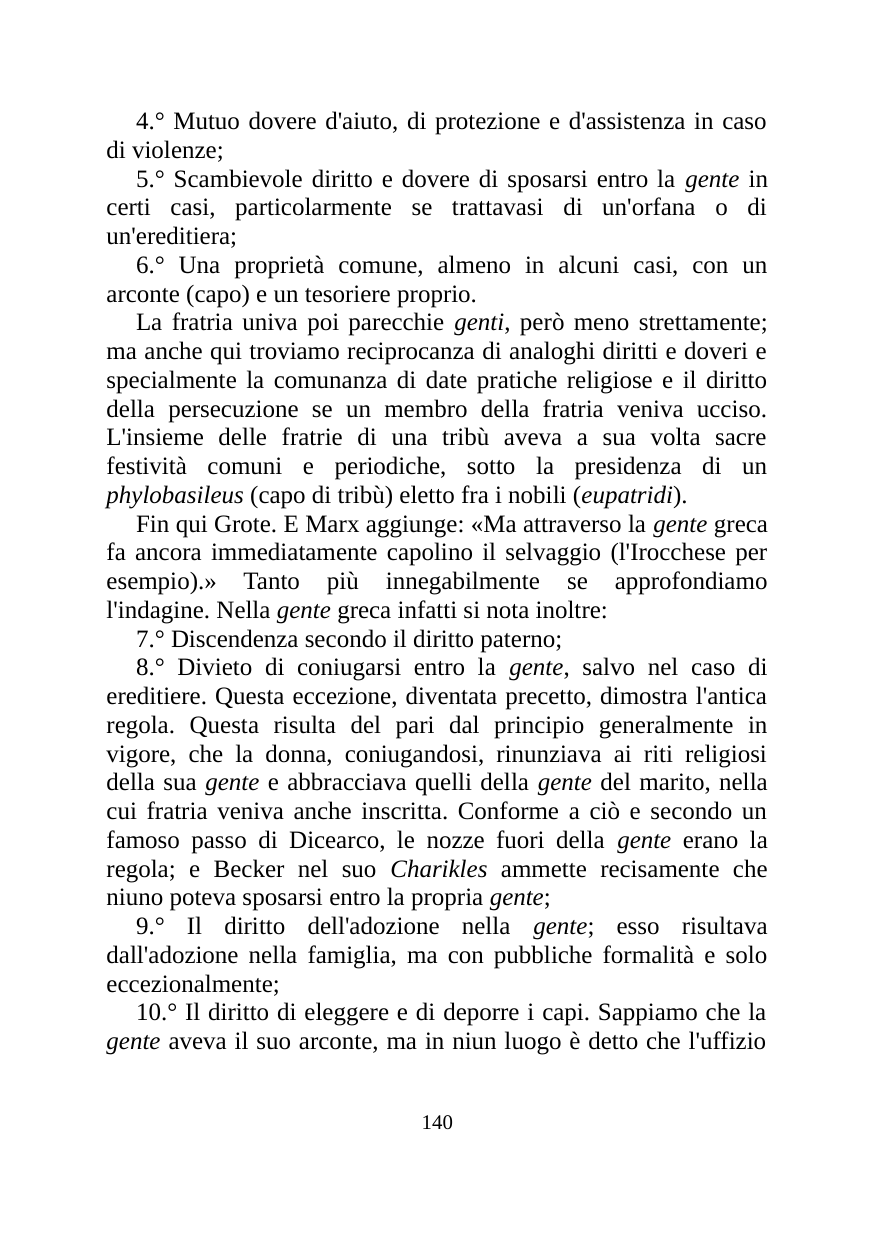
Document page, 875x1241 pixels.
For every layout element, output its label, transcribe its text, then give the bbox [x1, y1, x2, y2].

text 9.° Il diritto dell'adozione nella gente; esso risultava dall'adozione nella famiglia, ma con pubbliche formalità e solo eccezionalmente; [106, 911, 768, 997]
text 6.° Una proprietà comune, almeno in alcuni casi, con un arconte (capo) e un tesoriere proprio. [106, 250, 768, 307]
text 7.° Discendenza secondo il diritto paterno; [106, 624, 768, 652]
text La fratria univa poi parecchie genti, però meno strettamente; ma anche qui troviamo reciprocanza di analoghi diritti e doveri e specialmente la comunanza di date pratiche religiose e il diritto della persecuzione se un membro della fratria veniva ucciso. L'insieme delle fratrie di una tribù aveva a sua volta sacre festività comuni e periodiche, sotto la presidenza di un phylobasileus (capo di tribù) eletto fra i nobili (eupatridi). [106, 307, 768, 509]
text Fin qui Grote. E Marx aggiunge: «Ma attraverso la gente greca fa ancora immediatamente capolino il selvaggio (l'Irocchese per esempio).» Tanto più innegabilmente se approfondiamo l'indagine. Nella gente greca infatti si nota inoltre: [106, 509, 768, 624]
text 8.° Divieto di coniugarsi entro la gente, salvo nel caso di ereditiere. Questa eccezione, diventata precetto, dimostra l'antica regola. Questa risulta del pari dal principio generalmente in vigore, che la donna, coniugandosi, rinunziava ai riti religiosi della sua gente e abbracciava quelli della gente del marito, nella cui fratria veniva anche inscritta. Conforme a ciò e secondo un famoso passo di Dicearco, le nozze fuori della gente erano la regola; e Becker nel suo Charikles ammette recisamente che niuno poteva sposarsi entro la propria gente; [106, 652, 768, 911]
text 10.° Il diritto di eleggere e di deporre i capi. Sappiamo che la gente aveva il suo arconte, ma in niun luogo è detto che l'uffizio [106, 997, 768, 1055]
text 4.° Mutuo dovere d'aiuto, di protezione e d'assistenza in caso di violenze; [106, 106, 768, 164]
text 5.° Scambievole diritto e dovere di sposarsi entro la gente in certi casi, particolarmente se trattavasi di un'orfana o di un'ereditiera; [106, 164, 768, 250]
